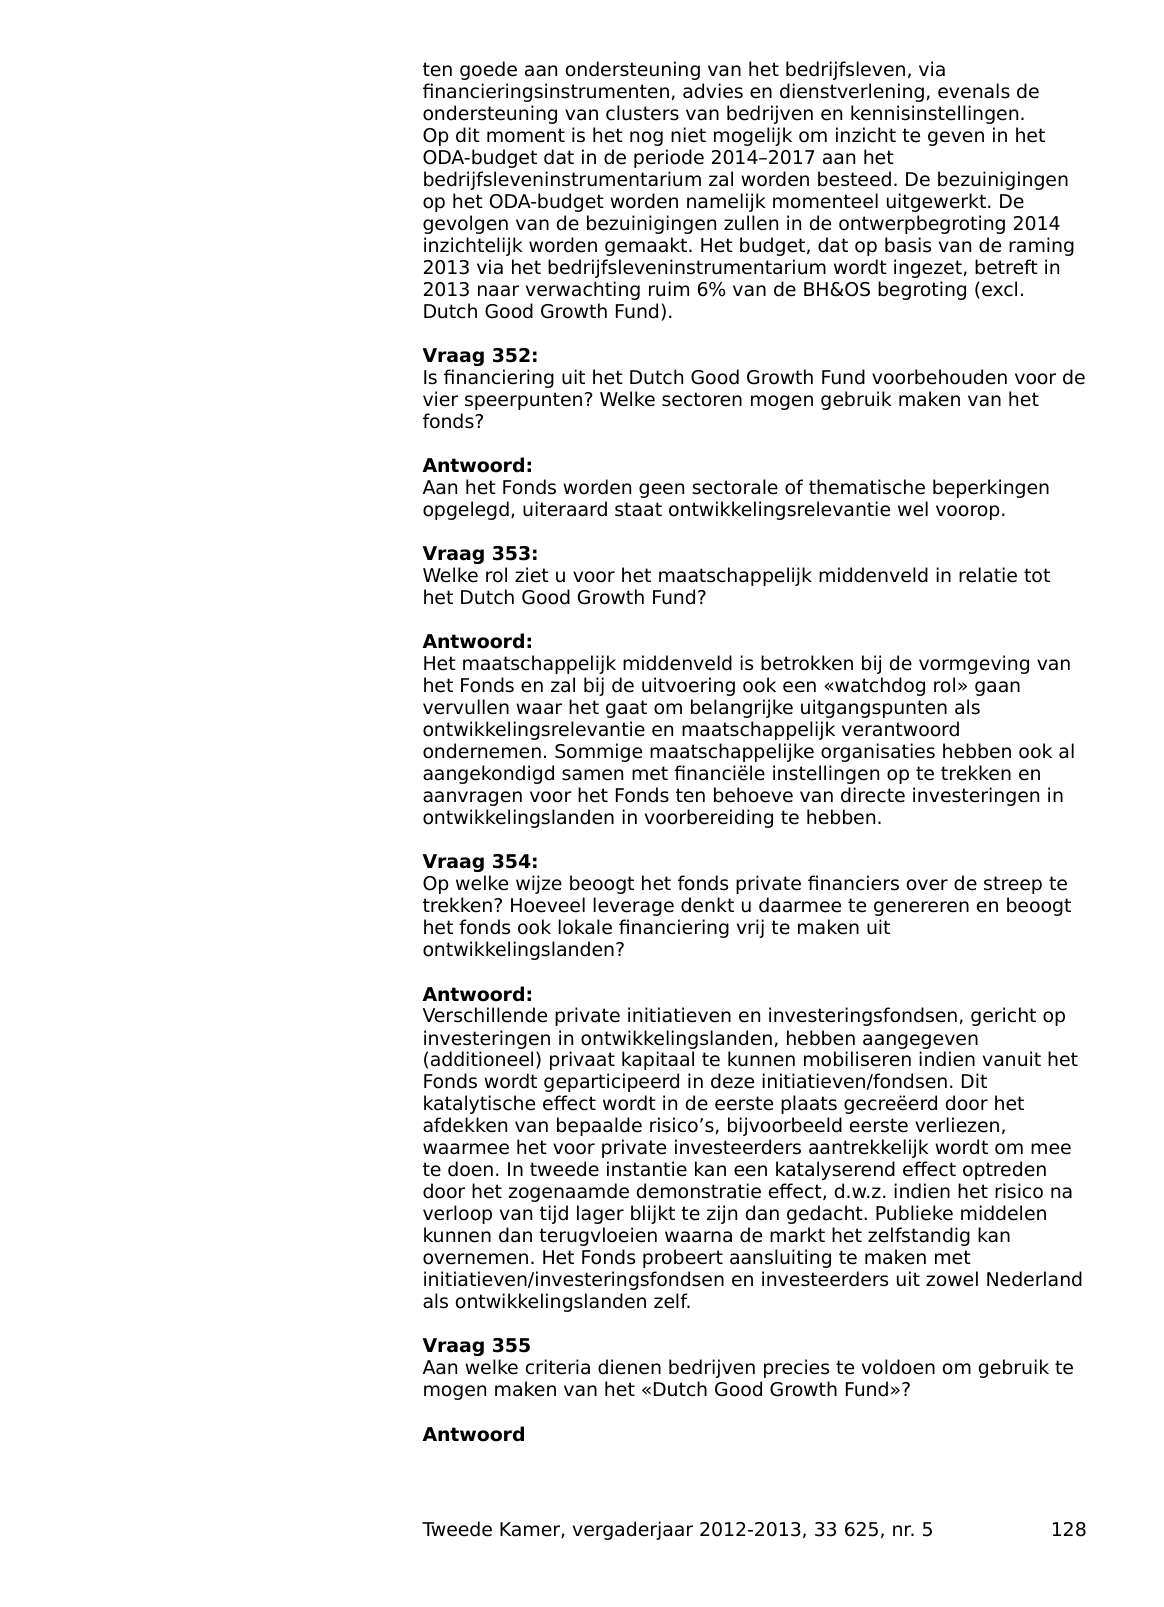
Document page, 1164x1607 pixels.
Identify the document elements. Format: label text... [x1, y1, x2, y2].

text Vraag 353: [422, 543, 1087, 565]
text Antwoord [422, 1423, 1087, 1445]
text Antwoord: [422, 631, 1087, 653]
text Aan welke criteria dienen bedrijven precies te voldoen om gebruik te mogen maken van het «Dutch Good Growth Fund»? [422, 1357, 1087, 1401]
text Antwoord: [422, 983, 1087, 1005]
text Antwoord: [422, 455, 1087, 477]
text Op welke wijze beoogt het fonds private financiers over de streep te trekken? Hoeveel leverage denkt u daarmee te genereren en beoogt het fonds ook lokale financiering vrij te maken uit ontwikkelingslanden? [422, 873, 1087, 961]
text Op dit moment is het nog niet mogelijk om inzicht te geven in het ODA-budget dat in de periode 2014–2017 aan het bedrijfsleveninstrumentarium zal worden besteed. De bezuinigingen op het ODA-budget worden namelijk momenteel uitgewerkt. De gevolgen van de bezuinigingen zullen in de ontwerpbegroting 2014 inzichtelijk worden gemaakt. Het budget, dat op basis van de raming 2013 via het bedrijfsleveninstrumentarium wordt ingezet, betreft in 2013 naar verwachting ruim 6% van de BH&OS begroting (excl. Dutch Good Growth Fund). [422, 125, 1087, 323]
text Het maatschappelijk middenveld is betrokken bij de vormgeving van het Fonds en zal bij de uitvoering ook een «watchdog rol» gaan vervullen waar het gaat om belangrijke uitgangspunten als ontwikkelingsrelevantie en maatschappelijk verantwoord ondernemen. Sommige maatschappelijke organisaties hebben ook al aangekondigd samen met financiële instellingen op te trekken en aanvragen voor het Fonds ten behoeve van directe investeringen in ontwikkelingslanden in voorbereiding te hebben. [422, 653, 1087, 829]
text Vraag 352: [422, 345, 1087, 367]
text Vraag 355 [422, 1335, 1087, 1357]
text Vraag 354: [422, 851, 1087, 873]
text ten goede aan ondersteuning van het bedrijfsleven, via financieringsinstrumenten, advies en dienstverlening, evenals de ondersteuning van clusters van bedrijven en kennisinstellingen. [422, 59, 1087, 125]
text Verschillende private initiatieven en investeringsfondsen, gericht op investeringen in ontwikkelingslanden, hebben aangegeven (additioneel) privaat kapitaal te kunnen mobiliseren indien vanuit het Fonds wordt geparticipeerd in deze initiatieven/fondsen. Dit katalytische effect wordt in de eerste plaats gecreëerd door het afdekken van bepaalde risico’s, bijvoorbeeld eerste verliezen, waarmee het voor private investeerders aantrekkelijk wordt om mee te doen. In tweede instantie kan een katalyserend effect optreden door het zogenaamde demonstratie effect, d.w.z. indien het risico na verloop van tijd lager blijkt te zijn dan gedacht. Publieke middelen kunnen dan terugvloeien waarna de markt het zelfstandig kan overnemen. Het Fonds probeert aansluiting te maken met initiatieven/investeringsfondsen en investeerders uit zowel Nederland als ontwikkelingslanden zelf. [422, 1005, 1087, 1313]
text Aan het Fonds worden geen sectorale of thematische beperkingen opgelegd, uiteraard staat ontwikkelingsrelevantie wel voorop. [422, 477, 1087, 521]
text Is financiering uit het Dutch Good Growth Fund voorbehouden voor de vier speerpunten? Welke sectoren mogen gebruik maken van het fonds? [422, 367, 1087, 433]
text Welke rol ziet u voor het maatschappelijk middenveld in relatie tot het Dutch Good Growth Fund? [422, 565, 1087, 609]
